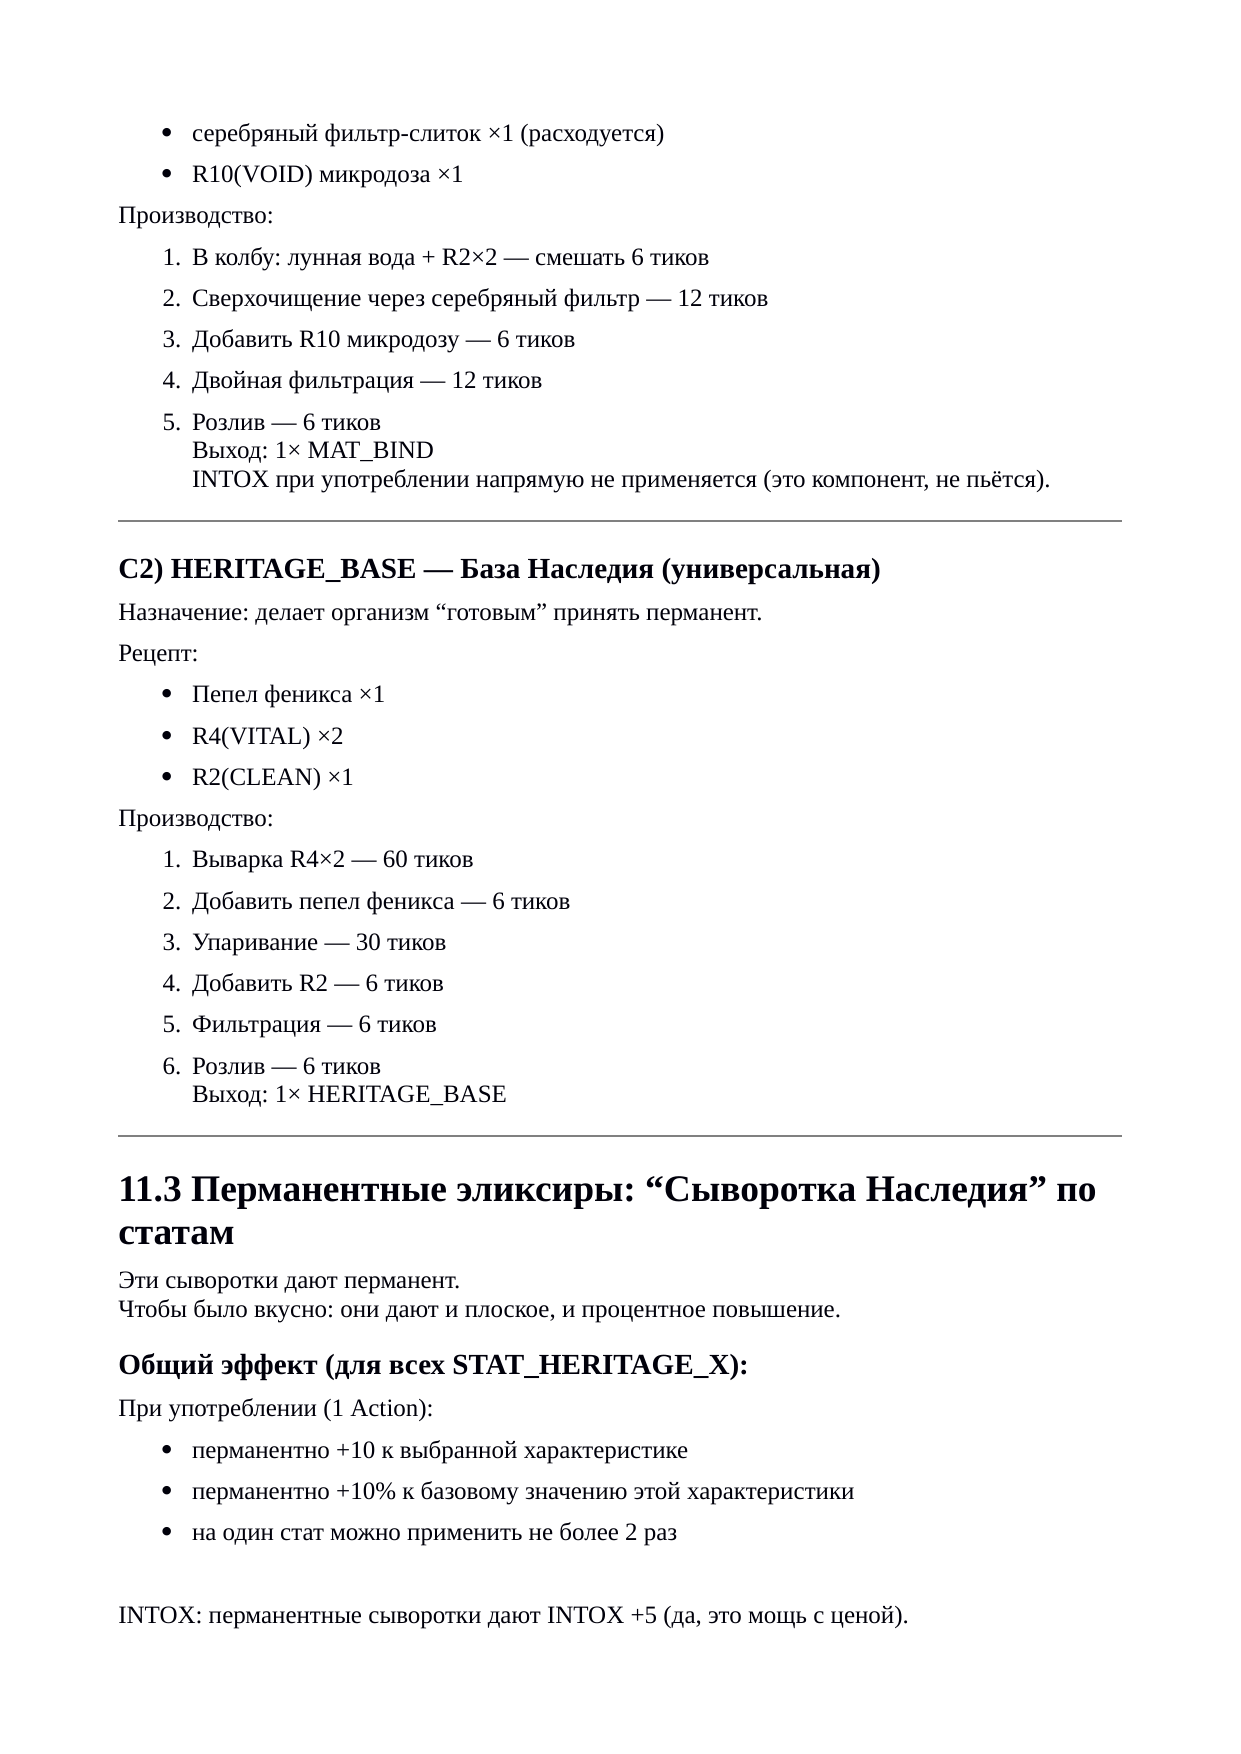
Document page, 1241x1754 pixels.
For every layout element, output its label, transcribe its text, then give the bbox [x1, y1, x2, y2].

list перманентно +10 к выбранной характеристике [162, 1435, 1122, 1463]
list Добавить пепел феникса — 6 тиков [162, 886, 1122, 914]
list Добавить R10 микродозу — 6 тиков [162, 324, 1122, 353]
list перманентно +10% к базовому значению этой характеристики [162, 1476, 1122, 1505]
list на один стат можно применить не более 2 раз [162, 1517, 1122, 1546]
list R2(CLEAN) ×1 [162, 762, 1122, 791]
list В колбу: лунная вода + R2×2 — смешать 6 тиков [162, 242, 1122, 271]
list Розлив — 6 тиков Выход: 1× MAT_BIND INTOX при употреблении напрямую не применяется (это компонент, не пьётся). [162, 407, 1122, 493]
text Назначение: делает организм “готовым” принять перманент. [118, 597, 1122, 626]
list Пепел феникса ×1 [162, 679, 1122, 708]
text Рецепт: [118, 638, 1122, 667]
text INTOX: перманентные сыворотки дают INTOX +5 (да, это мощь с ценой). [118, 1600, 1122, 1628]
list Упаривание — 30 тиков [162, 927, 1122, 956]
text Производство: [118, 201, 1122, 229]
list Розлив — 6 тиков Выход: 1× HERITAGE_BASE [162, 1051, 1122, 1108]
subtitle C2) HERITAGE_BASE — База Наследия (универсальная) [118, 551, 1122, 584]
list R10(VOID) микродоза ×1 [162, 159, 1122, 188]
list Добавить R2 — 6 тиков [162, 968, 1122, 997]
list серебряный фильтр-слиток ×1 (расходуется) [162, 118, 1122, 147]
list Двойная фильтрация — 12 тиков [162, 366, 1122, 394]
subtitle 11.3 Перманентные эликсиры: “Сыворотка Наследия” по статам [118, 1166, 1122, 1252]
list Выварка R4×2 — 60 тиков [162, 844, 1122, 873]
subtitle Общий эффект (для всех STAT_HERITAGE_X): [118, 1347, 1122, 1381]
text Производство: [118, 803, 1122, 832]
list R4(VITAL) ×2 [162, 721, 1122, 749]
list Сверхочищение через серебряный фильтр — 12 тиков [162, 283, 1122, 312]
text Эти сыворотки дают перманент. Чтобы было вкусно: они дают и плоское, и процентное повышение. [118, 1265, 1122, 1322]
text При употреблении (1 Action): [118, 1393, 1122, 1422]
list Фильтрация — 6 тиков [162, 1009, 1122, 1038]
